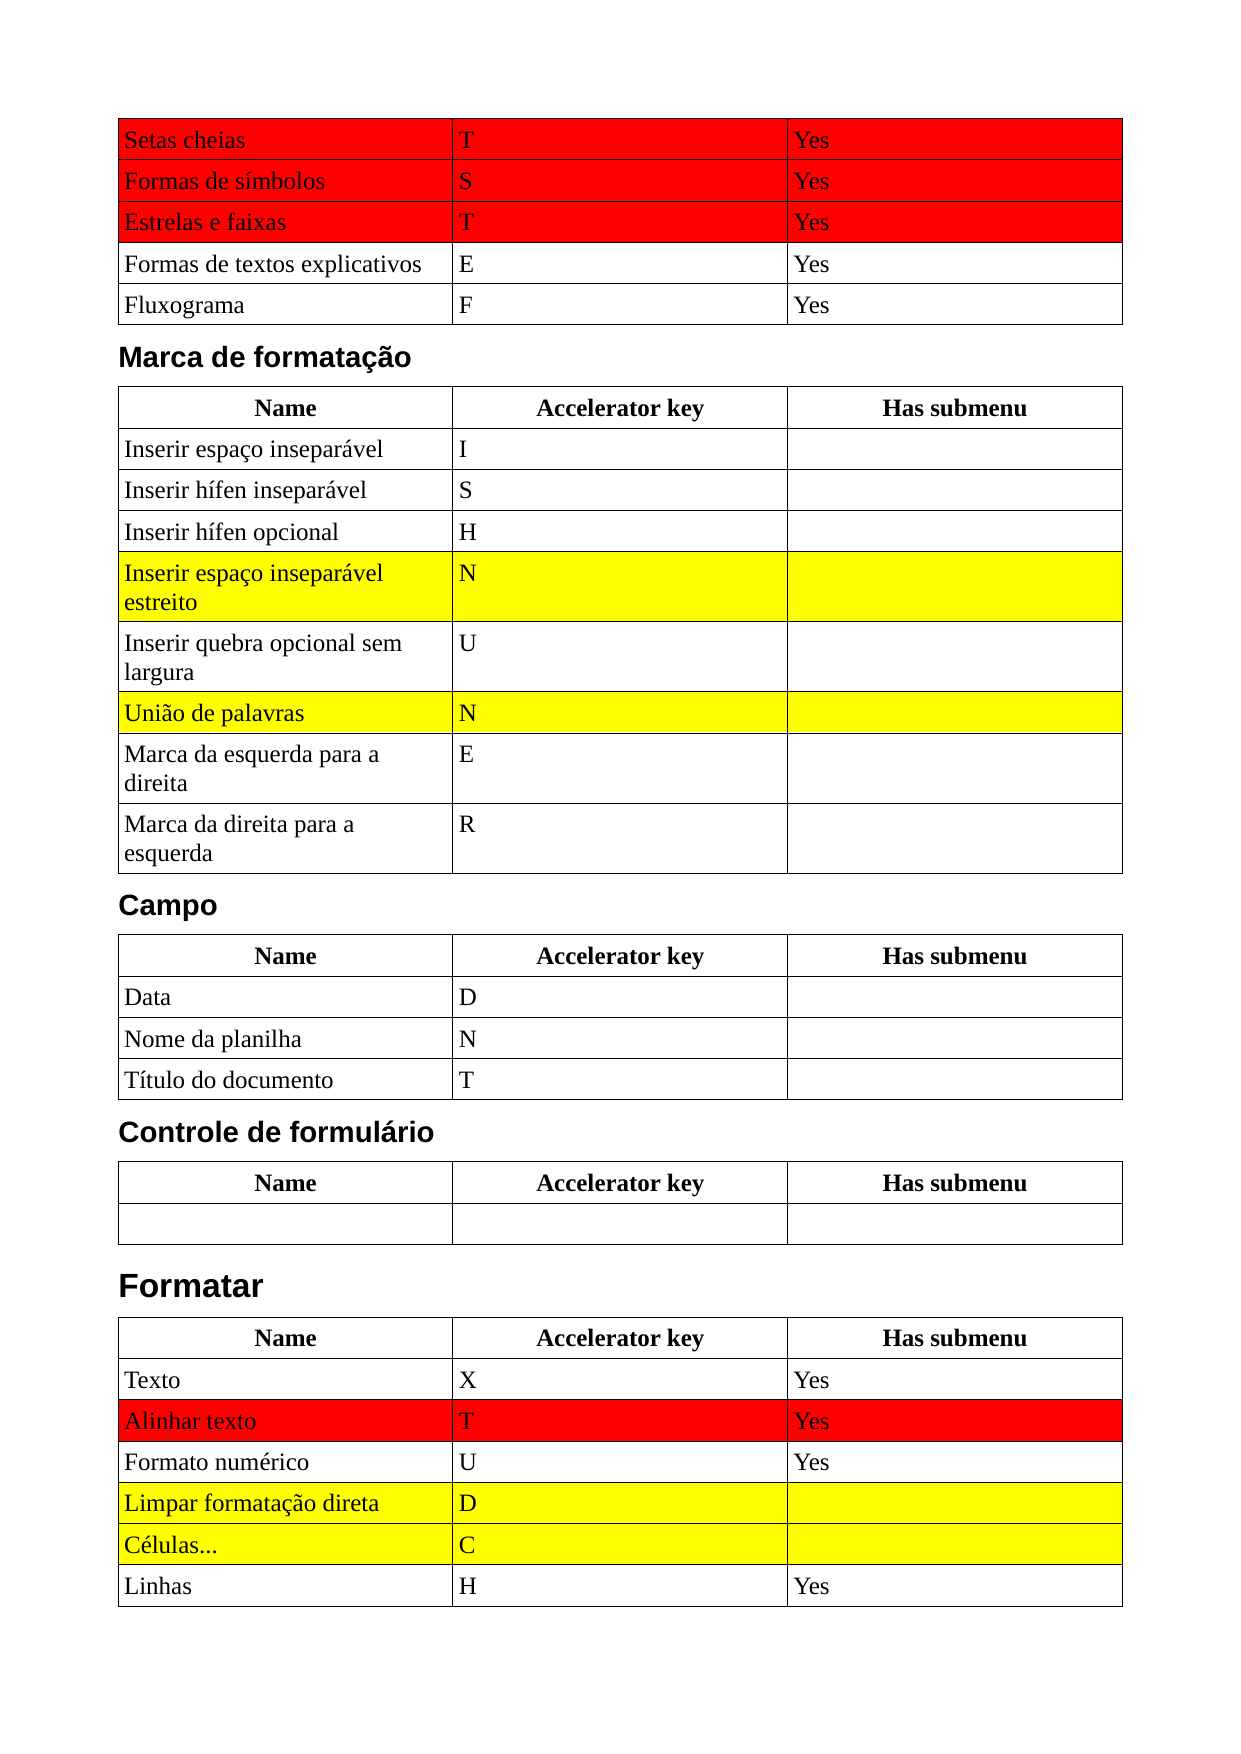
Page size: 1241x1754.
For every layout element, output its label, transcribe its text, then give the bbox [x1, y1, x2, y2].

subtitle Controle de formulário [118, 1115, 1122, 1149]
table_cell T [453, 119, 787, 159]
table_cell Formas de textos explicativos [119, 243, 452, 283]
table_cell [788, 804, 1122, 872]
table_cell S [453, 160, 787, 201]
table_cell [788, 977, 1122, 1017]
table_cell Linhas [119, 1565, 452, 1606]
table_header Has submenu [788, 387, 1122, 427]
table_cell Formato numérico [119, 1442, 452, 1482]
table_header Name [119, 387, 452, 427]
table_cell R [453, 804, 787, 872]
table_cell Marca da esquerda para a direita [119, 734, 452, 802]
table_cell Inserir hífen inseparável [119, 470, 452, 510]
table_cell [788, 470, 1122, 510]
table_cell C [453, 1524, 787, 1564]
table_cell Inserir quebra opcional sem largura [119, 622, 452, 691]
table_cell N [453, 552, 787, 621]
table_cell [788, 429, 1122, 469]
table_header Has submenu [788, 1162, 1122, 1202]
table_header Has submenu [788, 935, 1122, 976]
table_cell [788, 1204, 1122, 1244]
table_cell Inserir espaço inseparável estreito [119, 552, 452, 621]
table_cell T [453, 1400, 787, 1441]
table_cell E [453, 734, 787, 802]
table_cell Fluxograma [119, 284, 452, 324]
table_cell [453, 1204, 787, 1244]
table_cell H [453, 1565, 787, 1606]
table_cell Yes [788, 1359, 1122, 1399]
table_cell Inserir espaço inseparável [119, 429, 452, 469]
table_header Name [119, 1318, 452, 1358]
table_cell Yes [788, 1565, 1122, 1606]
table_cell U [453, 622, 787, 691]
table_cell H [453, 511, 787, 551]
table_header Accelerator key [453, 935, 787, 976]
table_cell [788, 1524, 1122, 1564]
table_cell Yes [788, 202, 1122, 242]
table_header Name [119, 1162, 452, 1202]
table_cell Setas cheias [119, 119, 452, 159]
table_cell I [453, 429, 787, 469]
table_cell Título do documento [119, 1059, 452, 1099]
subtitle Campo [118, 888, 1122, 922]
table_cell D [453, 1483, 787, 1523]
table_cell Nome da planilha [119, 1018, 452, 1058]
table_cell Yes [788, 1400, 1122, 1441]
table_cell Yes [788, 160, 1122, 201]
table_cell Texto [119, 1359, 452, 1399]
table_cell [788, 552, 1122, 621]
table_cell Estrelas e faixas [119, 202, 452, 242]
table_cell D [453, 977, 787, 1017]
table_cell Células... [119, 1524, 452, 1564]
table_cell [788, 1018, 1122, 1058]
table_cell Alinhar texto [119, 1400, 452, 1441]
table_cell Yes [788, 119, 1122, 159]
table_cell N [453, 1018, 787, 1058]
table_cell T [453, 202, 787, 242]
table_header Accelerator key [453, 387, 787, 427]
subtitle Marca de formatação [118, 340, 1122, 374]
table_header Accelerator key [453, 1162, 787, 1202]
table_cell Yes [788, 1442, 1122, 1482]
table_cell N [453, 692, 787, 732]
table_header Name [119, 935, 452, 976]
table_cell Yes [788, 284, 1122, 324]
table_cell Limpar formatação direta [119, 1483, 452, 1523]
table_header Has submenu [788, 1318, 1122, 1358]
table_cell [788, 692, 1122, 732]
table_cell Data [119, 977, 452, 1017]
table_cell [788, 734, 1122, 802]
table_cell [119, 1204, 452, 1244]
table_cell [788, 1059, 1122, 1099]
table_cell U [453, 1442, 787, 1482]
table_cell União de palavras [119, 692, 452, 732]
subtitle Formatar [118, 1266, 1122, 1304]
table_cell [788, 622, 1122, 691]
table_cell Marca da direita para a esquerda [119, 804, 452, 872]
table_cell X [453, 1359, 787, 1399]
table_cell [788, 1483, 1122, 1523]
table_cell S [453, 470, 787, 510]
table_cell Inserir hífen opcional [119, 511, 452, 551]
table_cell F [453, 284, 787, 324]
table_cell T [453, 1059, 787, 1099]
table_cell Yes [788, 243, 1122, 283]
table_header Accelerator key [453, 1318, 787, 1358]
table_cell E [453, 243, 787, 283]
table_cell [788, 511, 1122, 551]
table_cell Formas de símbolos [119, 160, 452, 201]
